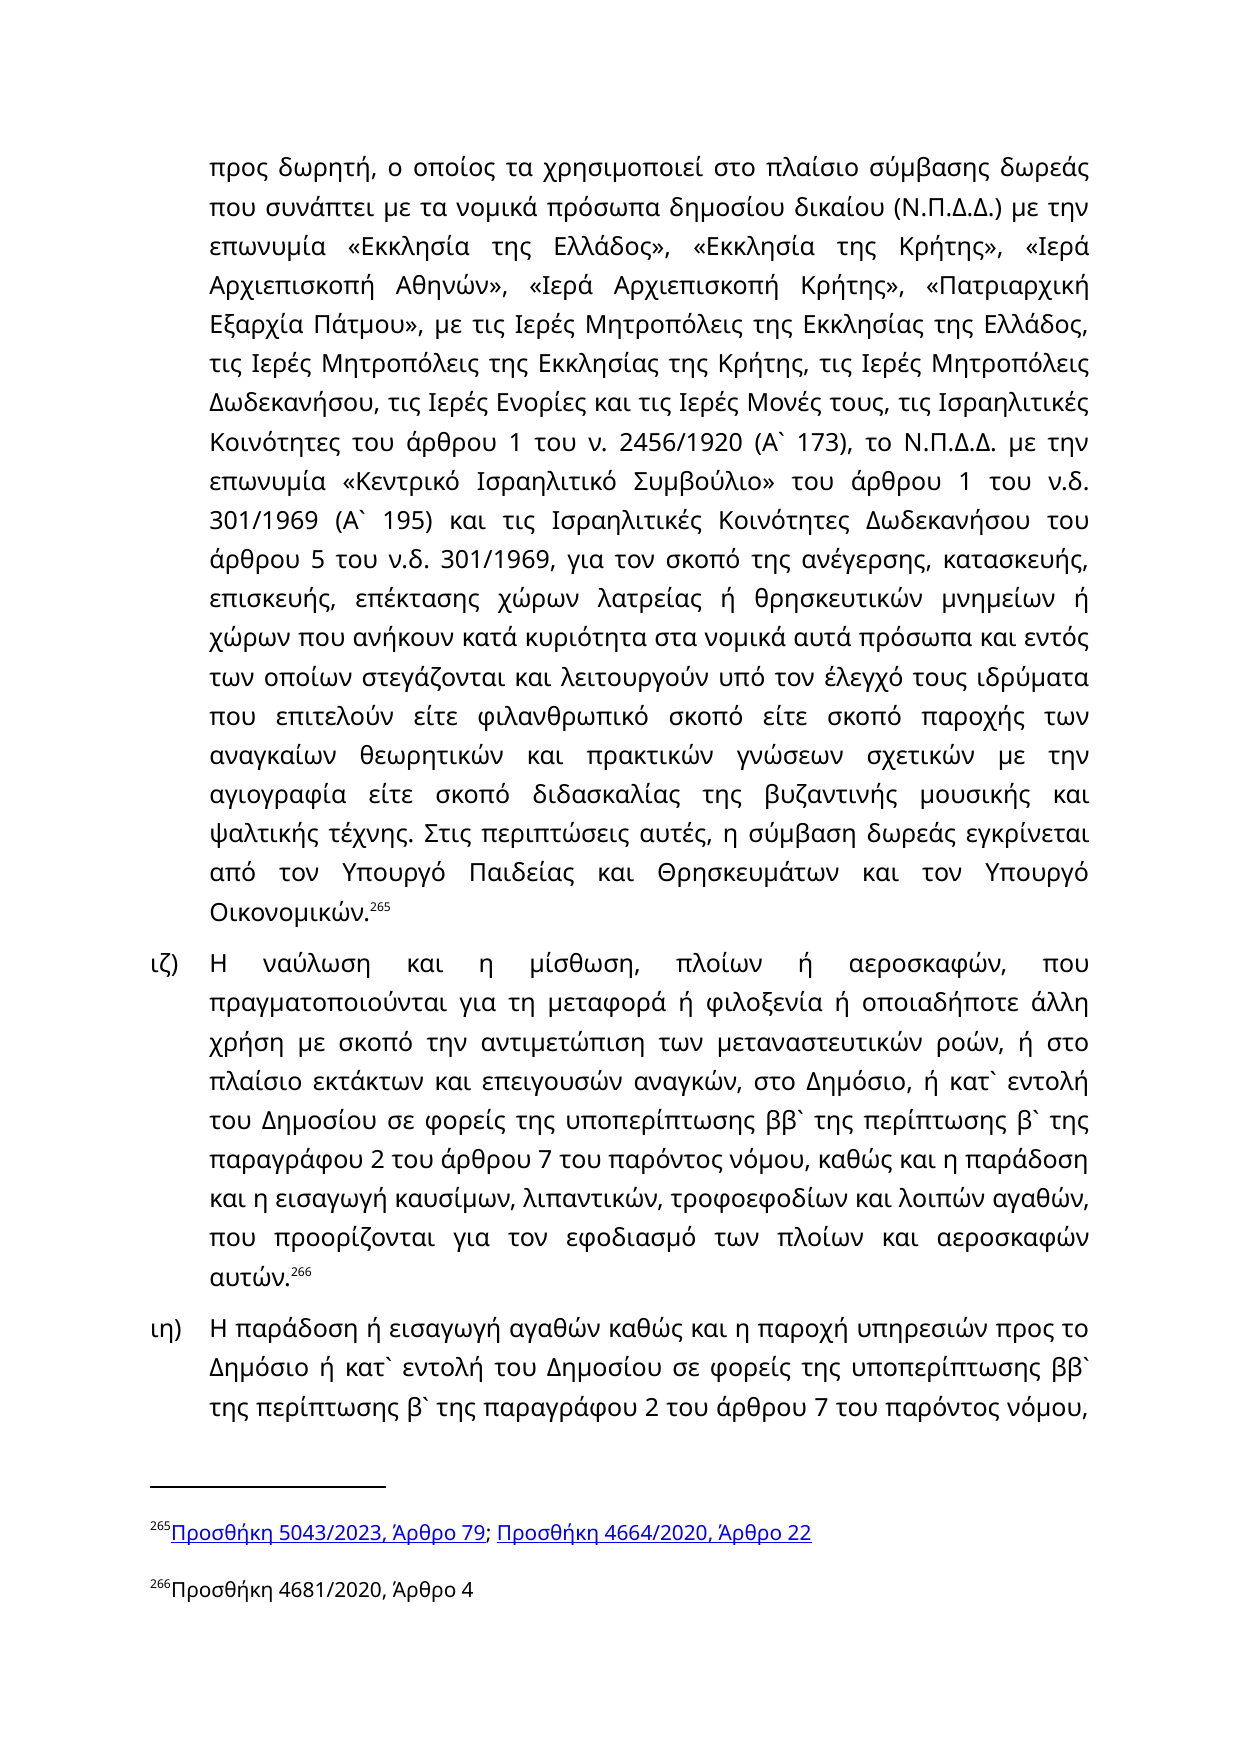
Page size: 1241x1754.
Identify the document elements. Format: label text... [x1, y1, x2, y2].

list προς δωρητή, ο οποίος τα χρησιμοποιεί στο πλαίσιο σύμβασης δωρεάς που συνάπτει με τα νομικά πρόσωπα δημοσίου δικαίου (Ν.Π.Δ.Δ.) με την επωνυμία «Εκκλησία της Ελλάδος», «Εκκλησία της Κρήτης», «Ιερά Αρχιεπισκοπή Αθηνών», «Ιερά Αρχιεπισκοπή Κρήτης», «Πατριαρχική Εξαρχία Πάτμου», με τις Ιερές Μητροπόλεις της Εκκλησίας της Ελλάδος, τις Ιερές Μητροπόλεις της Εκκλησίας της Κρήτης, τις Ιερές Μητροπόλεις Δωδεκανήσου, τις Ιερές Ενορίες και τις Ιερές Μονές τους, τις Ισραηλιτικές Κοινότητες του άρθρου 1 του ν. 2456/1920 (Α` 173), το Ν.Π.Δ.Δ. με την επωνυμία «Κεντρικό Ισραηλιτικό Συμβούλιο» του άρθρου 1 του ν.δ. 301/1969 (Α` 195) και τις Ισραηλιτικές Κοινότητες Δωδεκανήσου του άρθρου 5 του ν.δ. 301/1969, για τον σκοπό της ανέγερσης, κατασκευής, επισκευής, επέκτασης χώρων λατρείας ή θρησκευτικών μνημείων ή χώρων που ανήκουν κατά κυριότητα στα νομικά αυτά πρόσωπα και εντός των οποίων στεγάζονται και λειτουργούν υπό τον έλεγχό τους ιδρύματα που επιτελούν είτε φιλανθρωπικό σκοπό είτε σκοπό παροχής των αναγκαίων θεωρητικών και πρακτικών γνώσεων σχετικών με την αγιογραφία είτε σκοπό διδασκαλίας της βυζαντινής μουσικής και ψαλτικής τέχνης. Στις περιπτώσεις αυτές, η σύμβαση δωρεάς εγκρίνεται από τον Υπουργό Παιδείας και Θρησκευμάτων και τον Υπουργό Οικονομικών. [150, 150, 1090, 928]
text Προσθήκη 5043/2023, Άρθρο 79; Προσθήκη 4664/2020, Άρθρο 22 [150, 1518, 1090, 1546]
list ιη) Η παράδοση ή εισαγωγή αγαθών καθώς και η παροχή υπηρεσιών προς το Δημόσιο ή κατ` εντολή του Δημοσίου σε φορείς της υποπερίπτωσης ββ` της περίπτωσης β` της παραγράφου 2 του άρθρου 7 του παρόντος νόμου, [150, 1311, 1090, 1423]
text Προσθήκη 4681/2020, Άρθρο 4 [150, 1576, 1090, 1604]
list ιζ) Η ναύλωση και η μίσθωση, πλοίων ή αεροσκαφών, που πραγματοποιούνται για τη μεταφορά ή φιλοξενία ή οποιαδήποτε άλλη χρήση με σκοπό την αντιμετώπιση των μεταναστευτικών ροών, ή στο πλαίσιο εκτάκτων και επειγουσών αναγκών, στο Δημόσιο, ή κατ` εντολή του Δημοσίου σε φορείς της υποπερίπτωσης ββ` της περίπτωσης β` της παραγράφου 2 του άρθρου 7 του παρόντος νόμου, καθώς και η παράδοση και η εισαγωγή καυσίμων, λιπαντικών, τροφοεφοδίων και λοιπών αγαθών, που προορίζονται για τον εφοδιασμό των πλοίων και αεροσκαφών αυτών. [150, 946, 1090, 1293]
